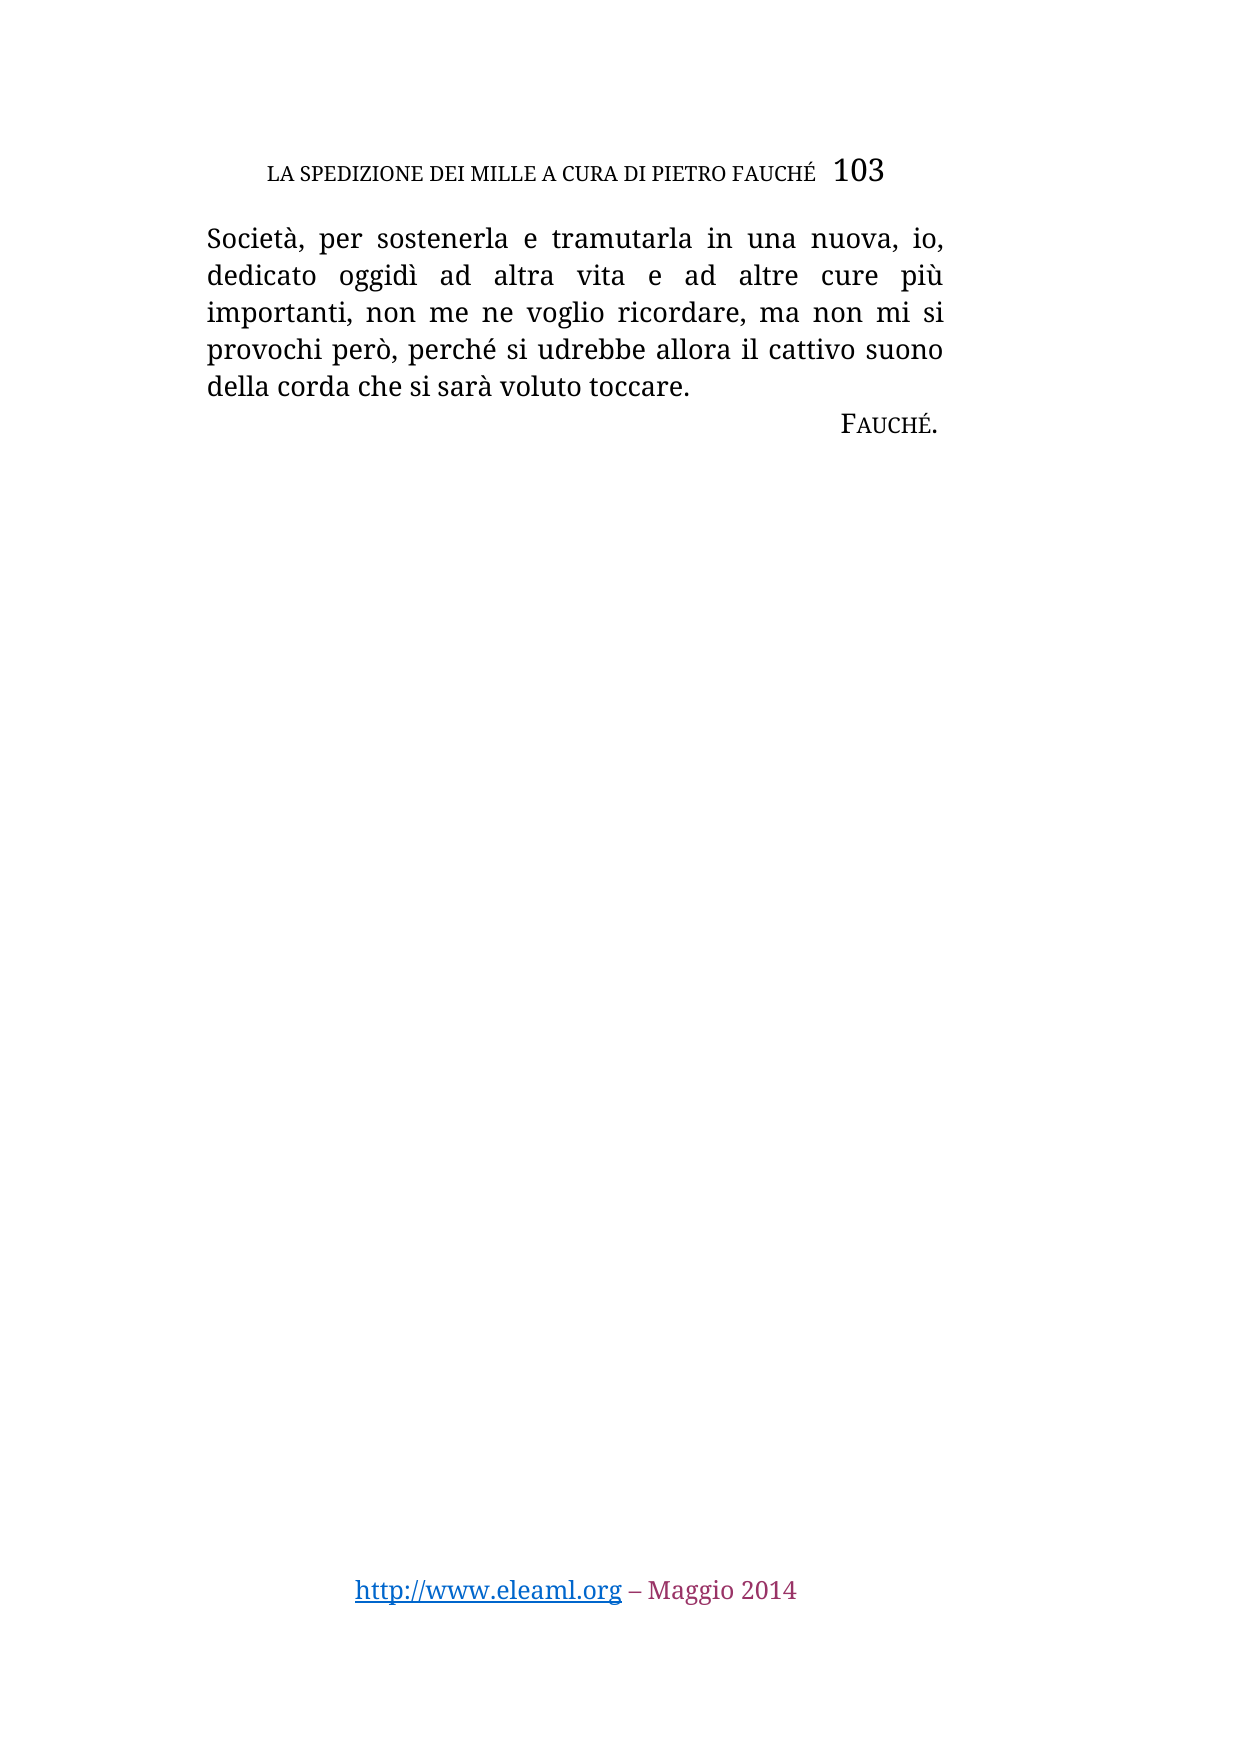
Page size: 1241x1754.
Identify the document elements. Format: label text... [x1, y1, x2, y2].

text Fauché. [207, 404, 945, 441]
text Società, per sostenerla e tramutarla in una nuova, io, dedicato oggidì ad altra vita e ad altre cure più importanti, non me ne voglio ricordare, ma non mi si provochi però, perché si udrebbe allora il cattivo suono della corda che si sarà voluto toccare. [207, 220, 945, 404]
